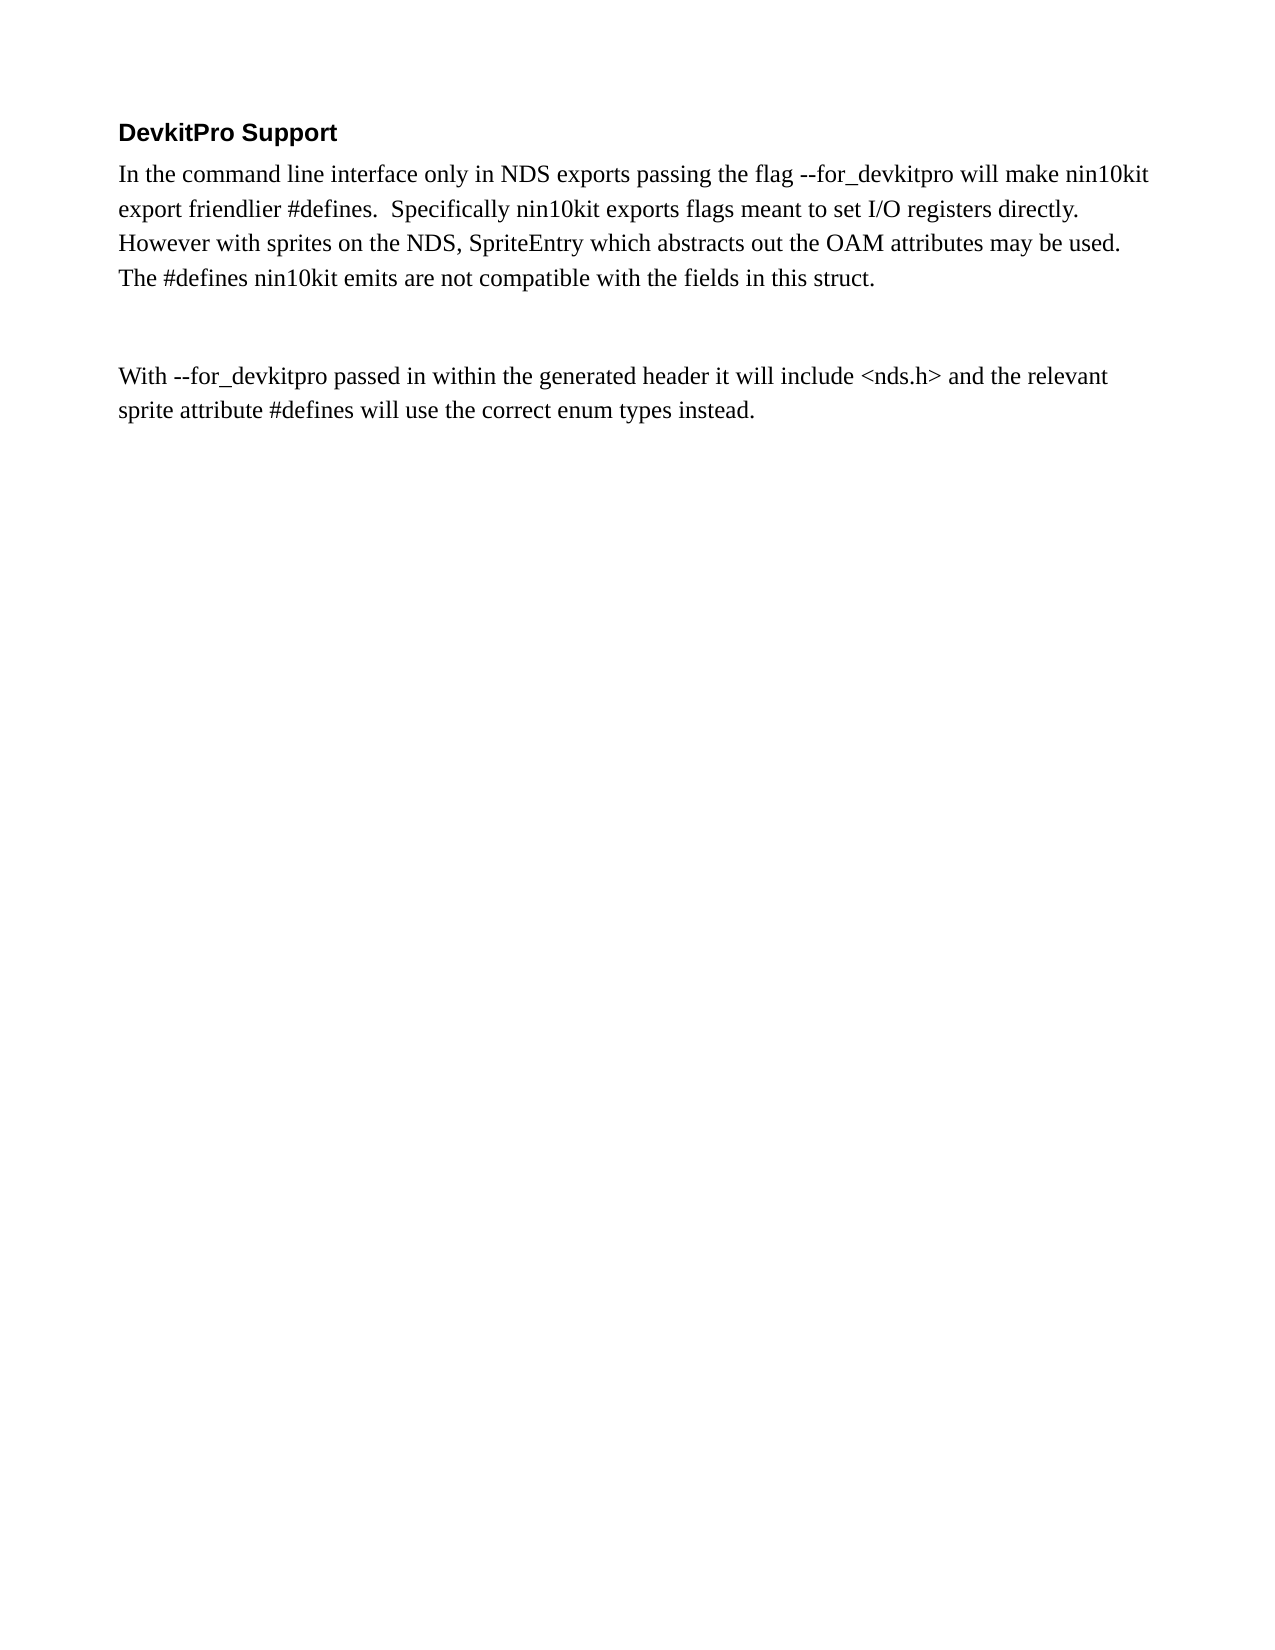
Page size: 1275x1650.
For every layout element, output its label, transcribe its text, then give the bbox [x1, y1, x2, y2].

subtitle DevkitPro Support [118, 118, 1157, 147]
text With --for_devkitpro passed in within the generated header it will include <nds.h> and the relevant sprite attribute #defines will use the correct enum types instead. [118, 361, 1157, 424]
text In the command line interface only in NDS exports passing the flag --for_devkitpro will make nin10kit export friendlier #defines. Specifically nin10kit exports flags meant to set I/O registers directly. However with sprites on the NDS, SpriteEntry which abstracts out the OAM attributes may be used. The #defines nin10kit emits are not compatible with the fields in this struct. [118, 159, 1157, 292]
